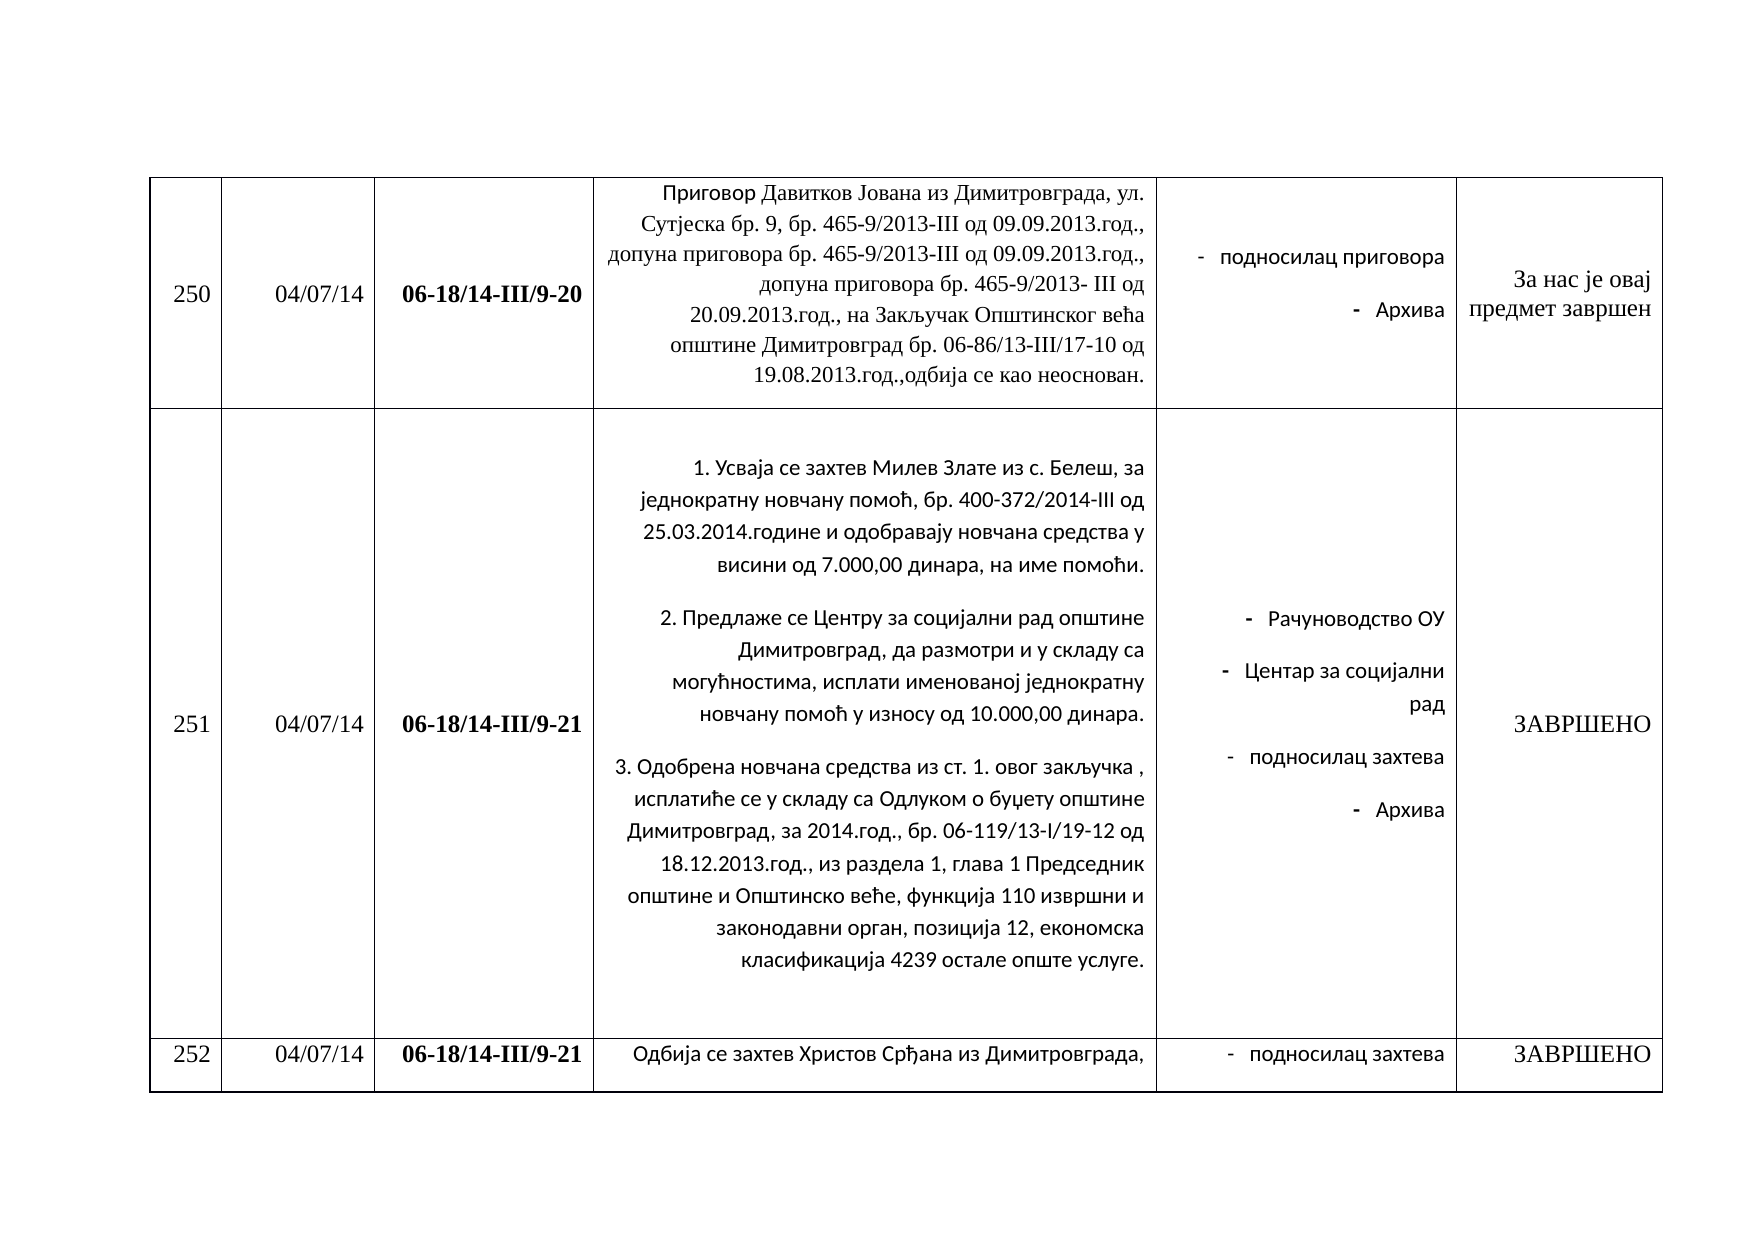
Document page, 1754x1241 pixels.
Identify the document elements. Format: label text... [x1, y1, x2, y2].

table_cell 252 [151, 1039, 221, 1091]
table_cell ЗАВРШЕНО [1457, 1039, 1662, 1091]
table_cell ЗАВРШЕНО [1457, 409, 1662, 1038]
table_cell 06-18/14-III/9-20 [375, 178, 593, 408]
table_cell 251 [151, 409, 221, 1038]
table_cell 07.04.14 [222, 1039, 374, 1091]
table_cell За нас је овај предмет завршен [1457, 178, 1662, 408]
table_cell - подносилац захтева [1157, 1039, 1456, 1091]
table_cell - Рачуноводство ОУ - Центар за социјални рад - подносилац захтева - Архива [1157, 409, 1456, 1038]
table_cell 06-18/14-III/9-21 [375, 409, 593, 1038]
table_cell - подносилац приговора - Архива [1157, 178, 1456, 408]
table_cell 07.04.14 [222, 409, 374, 1038]
table_cell 250 [151, 178, 221, 408]
table_cell 07.04.14 [222, 178, 374, 408]
table_cell 1. Усваја се захтев Милев Злате из с. Белеш, за једнократну новчану помоћ, бр. 400-372/2014-III од 25.03.2014.године и одобравају новчана средства у висини од 7.000,00 динара, на име помоћи. 2. Предлаже се Центру за социјални рад општине Димитровград, да размотри и у складу са могућностима, исплати именованој једнократну новчану помоћ у износу од 10.000,00 динара. 3. Одобрена новчана средства из ст. 1. овог закључка , исплатиће се у складу са Одлуком о буџету општине Димитровград, за 2014.год., бр. 06-119/13-I/19-12 од 18.12.2013.год., из раздела 1, глава 1 Председник општине и Општинско веће, функција 110 извршни и законодавни орган, позиција 12, економска класификација 4239 остале опште услуге. [594, 409, 1156, 1038]
table_cell 06-18/14-III/9-21 [375, 1039, 593, 1091]
table_cell Одбија се захтев Христов Срђана из Димитровграда, [594, 1039, 1156, 1091]
table_cell Приговор Давитков Јована из Димитровграда, ул. Сутјеска бр. 9, бр. 465-9/2013-III од 09.09.2013.год., допуна приговора бр. 465-9/2013-III од 09.09.2013.год., допуна приговора бр. 465-9/2013- III од 20.09.2013.год., на Закључак Општинског већа општине Димитровград бр. 06-86/13-III/17-10 од 19.08.2013.год.,одбија се као неоснован. [594, 178, 1156, 408]
